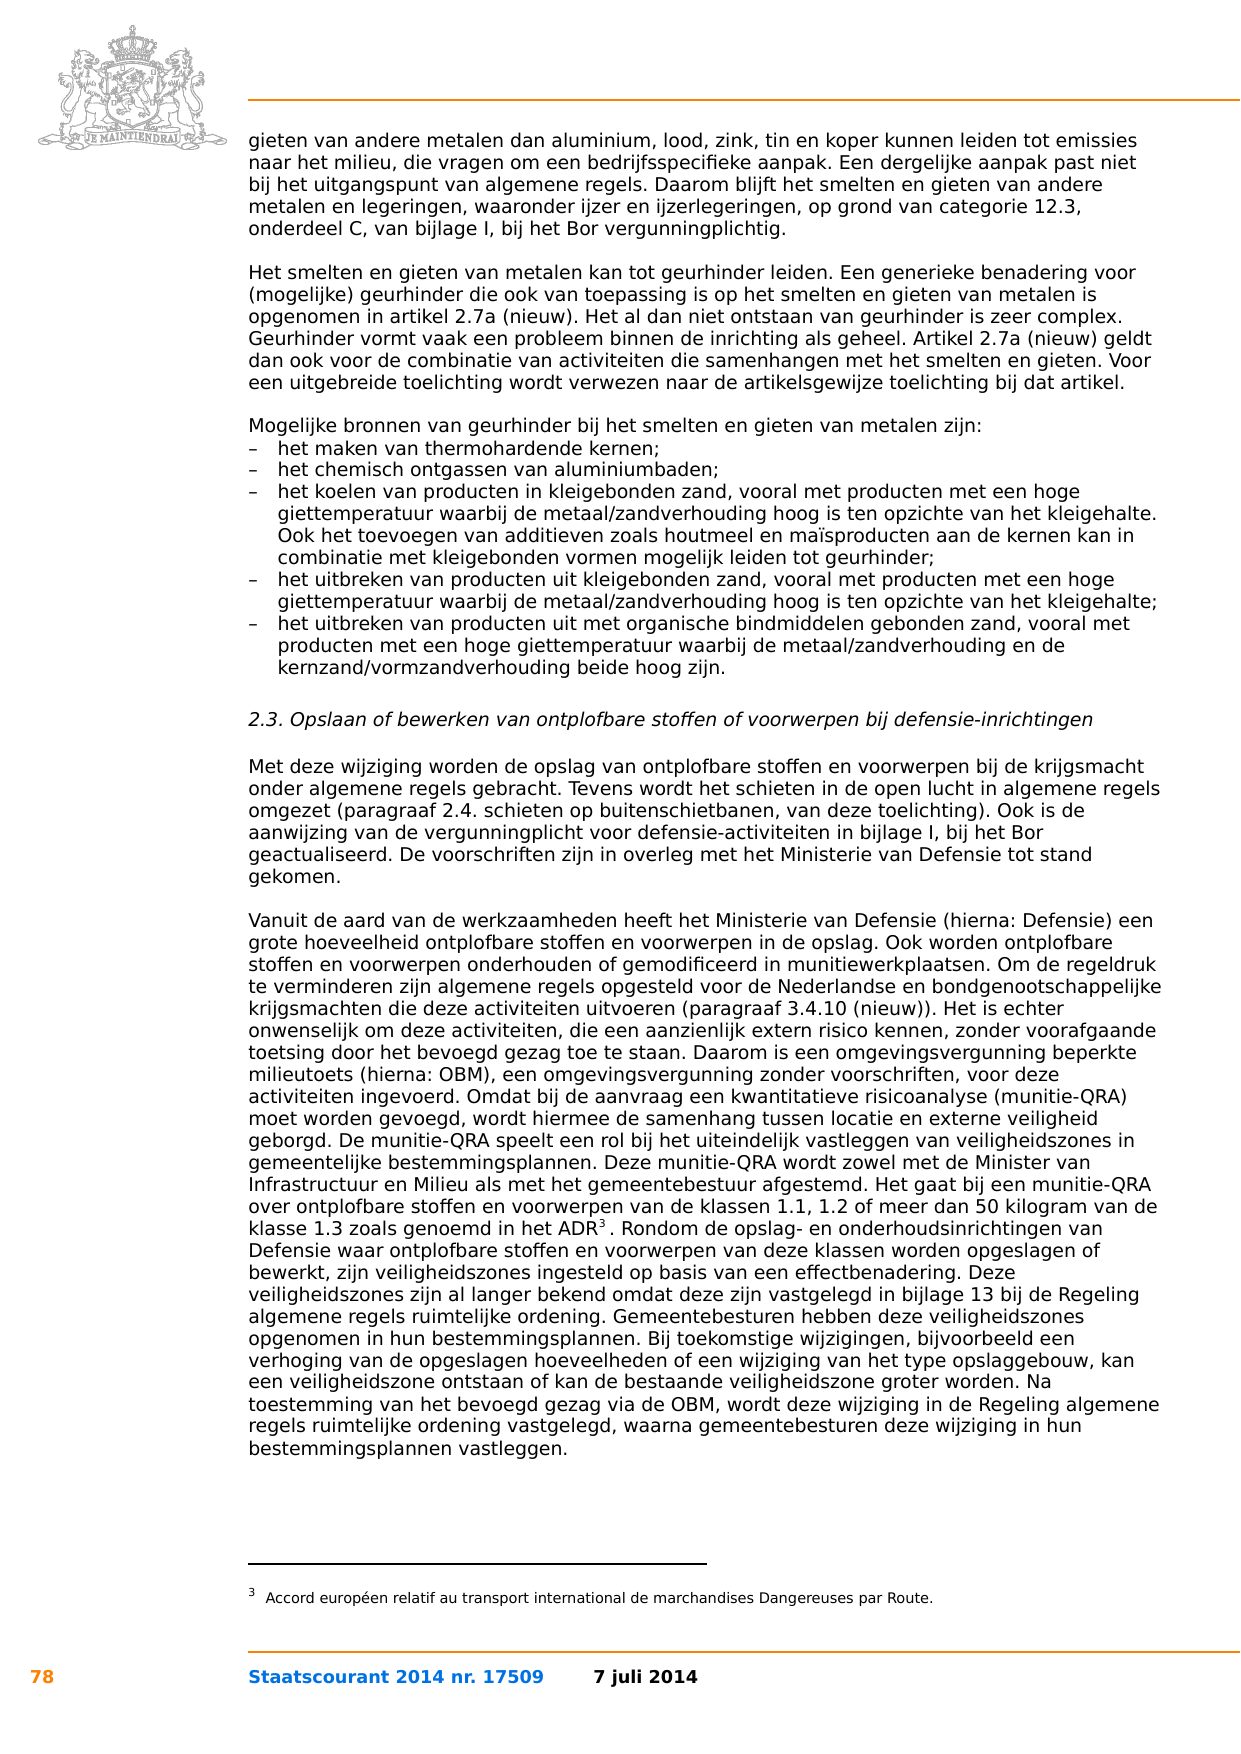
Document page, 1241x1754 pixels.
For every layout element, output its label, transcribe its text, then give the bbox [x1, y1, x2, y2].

text – het chemisch ontgassen van aluminiumbaden; [248, 459, 1163, 481]
text – het maken van thermohardende kernen; [248, 437, 1163, 459]
picture [38, 25, 227, 150]
text Accord européen relatif au transport international de marchandises Dangereuses par Route. [248, 1586, 1163, 1608]
text gieten van andere metalen dan aluminium, lood, zink, tin en koper kunnen leiden tot emissies naar het milieu, die vragen om een bedrijfsspecifieke aanpak. Een dergelijke aanpak past niet bij het uitgangspunt van algemene regels. Daarom blijft het smelten en gieten van andere metalen en legeringen, waaronder ijzer en ijzerlegeringen, op grond van categorie 12.3, onderdeel C, van bijlage I, bij het Bor vergunningplichtig. [248, 130, 1163, 240]
text – het uitbreken van producten uit met organische bindmiddelen gebonden zand, vooral met producten met een hoge giettemperatuur waarbij de metaal/zandverhouding en de kernzand/vormzandverhouding beide hoog zijn. [248, 613, 1163, 679]
text Met deze wijziging worden de opslag van ontplofbare stoffen en voorwerpen bij de krijgsmacht onder algemene regels gebracht. Tevens wordt het schieten in de open lucht in algemene regels omgezet (paragraaf 2.4. schieten op buitenschietbanen, van deze toelichting). Ook is de aanwijzing van de vergunningplicht voor defensie-activiteiten in bijlage I, bij het Bor geactualiseerd. De voorschriften zijn in overleg met het Ministerie van Defensie tot stand gekomen. [248, 756, 1163, 888]
text Het smelten en gieten van metalen kan tot geurhinder leiden. Een generieke benadering voor (mogelijke) geurhinder die ook van toepassing is op het smelten en gieten van metalen is opgenomen in artikel 2.7a (nieuw). Het al dan niet ontstaan van geurhinder is zeer complex. Geurhinder vormt vaak een probleem binnen de inrichting als geheel. Artikel 2.7a (nieuw) geldt dan ook voor de combinatie van activiteiten die samenhangen met het smelten en gieten. Voor een uitgebreide toelichting wordt verwezen naar de artikelsgewijze toelichting bij dat artikel. [248, 262, 1163, 393]
text Mogelijke bronnen van geurhinder bij het smelten en gieten van metalen zijn: [248, 415, 1163, 437]
text – het uitbreken van producten uit kleigebonden zand, vooral met producten met een hoge giettemperatuur waarbij de metaal/zandverhouding hoog is ten opzichte van het kleigehalte; [248, 569, 1163, 613]
text – het koelen van producten in kleigebonden zand, vooral met producten met een hoge giettemperatuur waarbij de metaal/zandverhouding hoog is ten opzichte van het kleigehalte. Ook het toevoegen van additieven zoals houtmeel en maïsproducten aan de kernen kan in combinatie met kleigebonden vormen mogelijk leiden tot geurhinder; [248, 481, 1163, 569]
text Vanuit de aard van de werkzaamheden heeft het Ministerie van Defensie (hierna: Defensie) een grote hoeveelheid ontplofbare stoffen en voorwerpen in de opslag. Ook worden ontplofbare stoffen en voorwerpen onderhouden of gemodificeerd in munitiewerkplaatsen. Om de regeldruk te verminderen zijn algemene regels opgesteld voor de Nederlandse en bondgenootschappelijke krijgsmachten die deze activiteiten uitvoeren (paragraaf 3.4.10 (nieuw)). Het is echter onwenselijk om deze activiteiten, die een aanzienlijk extern risico kennen, zonder voorafgaande toetsing door het bevoegd gezag toe te staan. Daarom is een omgevingsvergunning beperkte milieutoets (hierna: OBM), een omgevingsvergunning zonder voorschriften, voor deze activiteiten ingevoerd. Omdat bij de aanvraag een kwantitatieve risicoanalyse (munitie-QRA) moet worden gevoegd, wordt hiermee de samenhang tussen locatie en externe veiligheid geborgd. De munitie-QRA speelt een rol bij het uiteindelijk vastleggen van veiligheidszones in gemeentelijke bestemmingsplannen. Deze munitie-QRA wordt zowel met de Minister van Infrastructuur en Milieu als met het gemeentebestuur afgestemd. Het gaat bij een munitie-QRA over ontplofbare stoffen en voorwerpen van de klassen 1.1, 1.2 of meer dan 50 kilogram van de klasse 1.3 zoals genoemd in het ADR. Rondom de opslag- en onderhoudsinrichtingen van Defensie waar ontplofbare stoffen en voorwerpen van deze klassen worden opgeslagen of bewerkt, zijn veiligheidszones ingesteld op basis van een effectbenadering. Deze veiligheidszones zijn al langer bekend omdat deze zijn vastgelegd in bijlage 13 bij de Regeling algemene regels ruimtelijke ordening. Gemeentebesturen hebben deze veiligheidszones opgenomen in hun bestemmingsplannen. Bij toekomstige wijzigingen, bijvoorbeeld een verhoging van de opgeslagen hoeveelheden of een wijziging van het type opslaggebouw, kan een veiligheidszone ontstaan of kan de bestaande veiligheidszone groter worden. Na toestemming van het bevoegd gezag via de OBM, wordt deze wijziging in de Regeling algemene regels ruimtelijke ordening vastgelegd, waarna gemeentebesturen deze wijziging in hun bestemmingsplannen vastleggen. [248, 910, 1163, 1459]
subtitle 2.3. Opslaan of bewerken van ontplofbare stoffen of voorwerpen bij defensie-inrichtingen [248, 709, 1163, 731]
